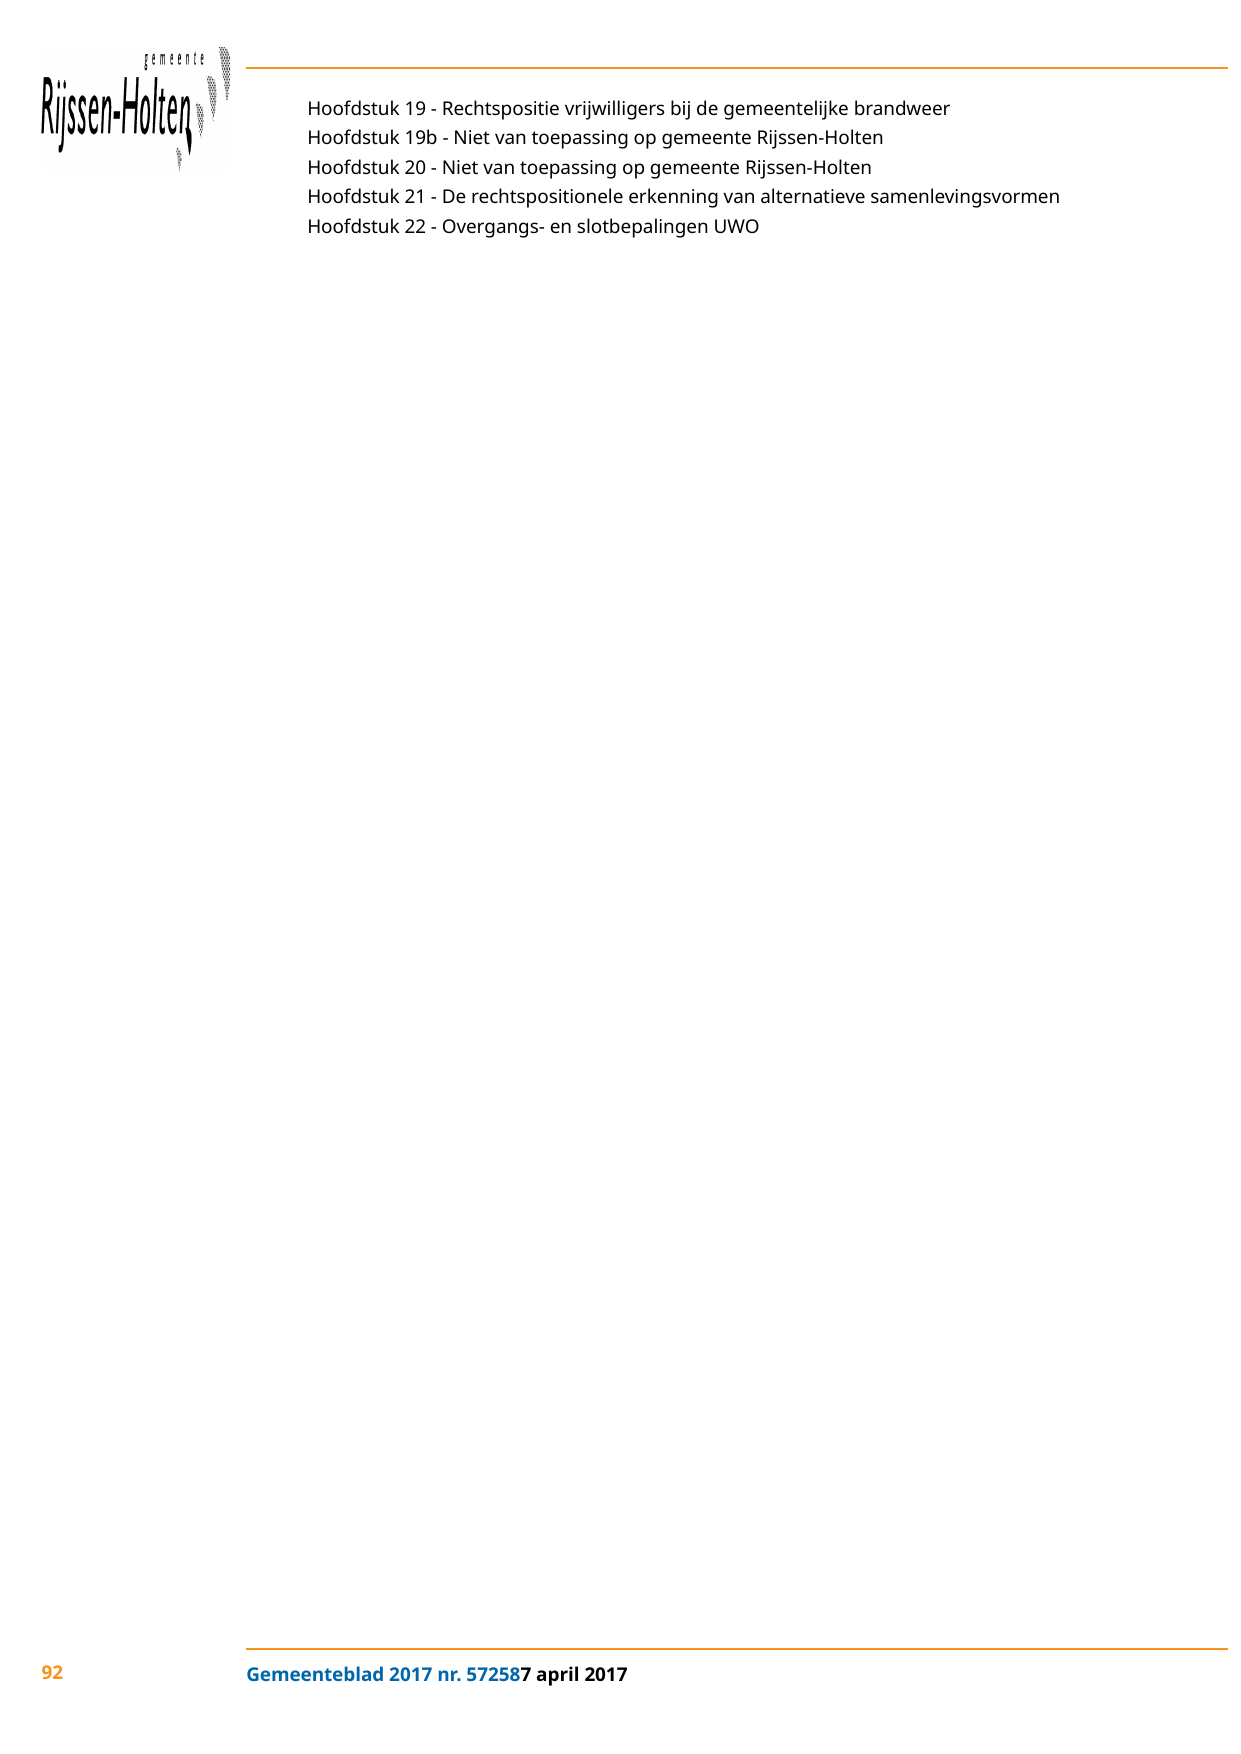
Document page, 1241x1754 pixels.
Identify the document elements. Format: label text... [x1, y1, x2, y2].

list Hoofdstuk 19 - Rechtspositie vrijwilligers bij de gemeentelijke brandweer [248, 95, 1152, 121]
picture [41, 47, 231, 172]
list Hoofdstuk 20 - Niet van toepassing op gemeente Rijssen-Holten [248, 154, 1152, 180]
list Hoofdstuk 22 - Overgangs- en slotbepalingen UWO [248, 213, 1152, 239]
list Hoofdstuk 21 - De rechtspositionele erkenning van alternatieve samenlevingsvormen [248, 183, 1152, 209]
list Hoofdstuk 19b - Niet van toepassing op gemeente Rijssen-Holten [248, 124, 1152, 150]
